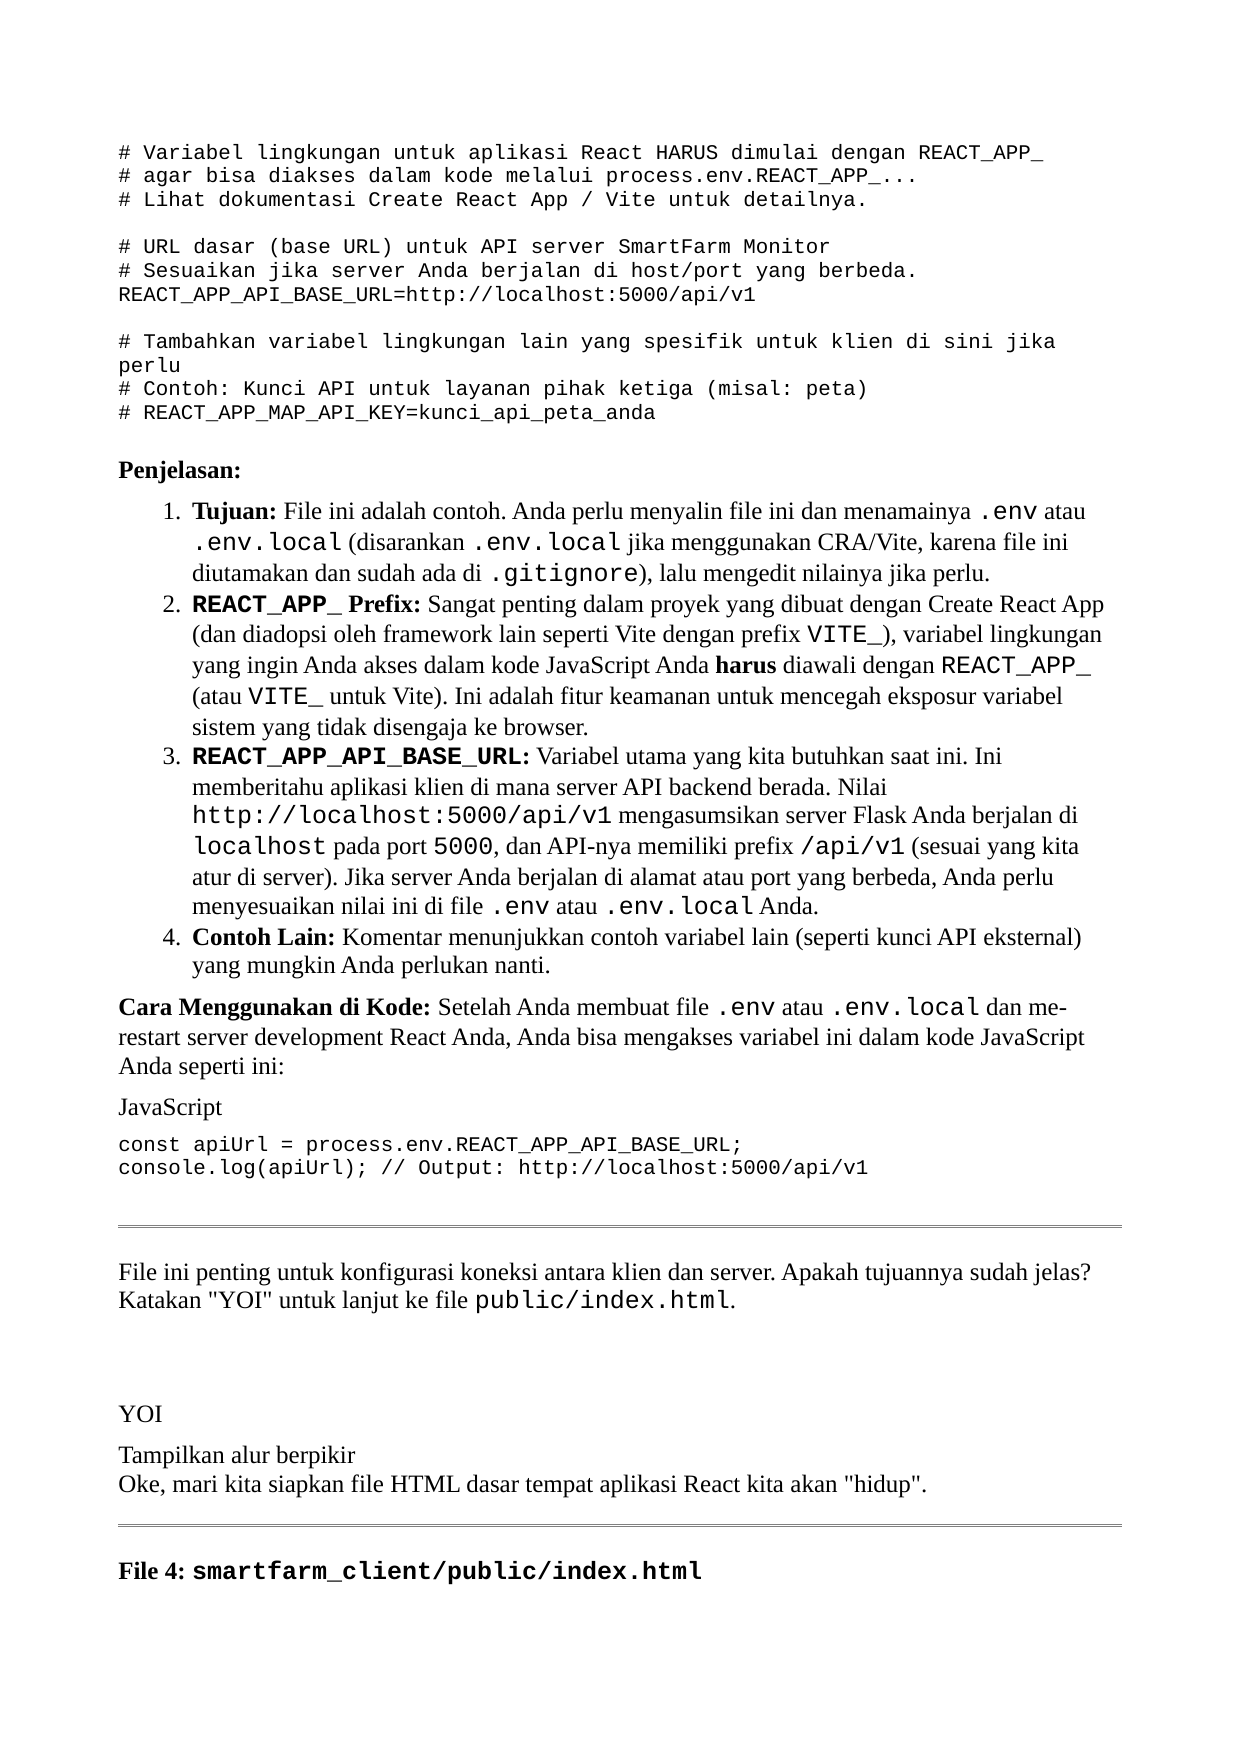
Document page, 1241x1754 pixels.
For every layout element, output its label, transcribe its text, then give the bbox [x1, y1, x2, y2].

text # Sesuaikan jika server Anda berjalan di host/port yang berbeda. [118, 260, 1122, 284]
text YOI [118, 1399, 1122, 1427]
text JavaScript [118, 1092, 1122, 1121]
text Oke, mari kita siapkan file HTML dasar tempat aplikasi React kita akan "hidup". [118, 1469, 1122, 1497]
text # agar bisa diakses dalam kode melalui process.env.REACT_APP_... [118, 165, 1122, 189]
text File ini penting untuk konfigurasi koneksi antara klien dan server. Apakah tujuannya sudah jelas? Katakan "YOI" untuk lanjut ke file public/index.html. [118, 1257, 1122, 1316]
text REACT_APP_API_BASE_URL=http://localhost:5000/api/v1 [118, 284, 1122, 307]
text # Variabel lingkungan untuk aplikasi React HARUS dimulai dengan REACT_APP_ [118, 142, 1122, 165]
text const apiUrl = process.env.REACT_APP_API_BASE_URL; [118, 1134, 1122, 1157]
list Contoh Lain: Komentar menunjukkan contoh variabel lain (seperti kunci API eksternal) yang mungkin Anda perlukan nanti. [162, 922, 1122, 979]
text Penjelasan: [118, 455, 1122, 484]
text console.log(apiUrl); // Output: http://localhost:5000/api/v1 [118, 1157, 1122, 1181]
list REACT_APP_ Prefix: Sangat penting dalam proyek yang dibuat dengan Create React App (dan diadopsi oleh framework lain seperti Vite dengan prefix VITE_), variabel lingkungan yang ingin Anda akses dalam kode JavaScript Anda harus diawali dengan REACT_APP_ (atau VITE_ untuk Vite). Ini adalah fitur keamanan untuk mencegah eksposur variabel sistem yang tidak disengaja ke browser. [162, 589, 1122, 741]
text Cara Menggunakan di Kode: Setelah Anda membuat file .env atau .env.local dan me-restart server development React Anda, Anda bisa mengakses variabel ini dalam kode JavaScript Anda seperti ini: [118, 992, 1122, 1080]
text File 4: smartfarm_client/public/index.html [118, 1556, 1122, 1587]
text # Tambahkan variabel lingkungan lain yang spesifik untuk klien di sini jika perlu [118, 331, 1122, 378]
text # REACT_APP_MAP_API_KEY=kunci_api_peta_anda [118, 402, 1122, 426]
text Tampilkan alur berpikir [118, 1440, 1122, 1469]
list Tujuan: File ini adalah contoh. Anda perlu menyalin file ini dan menamainya .env atau .env.local (disarankan .env.local jika menggunakan CRA/Vite, karena file ini diutamakan dan sudah ada di .gitignore), lalu mengedit nilainya jika perlu. [162, 496, 1122, 589]
list REACT_APP_API_BASE_URL: Variabel utama yang kita butuhkan saat ini. Ini memberitahu aplikasi klien di mana server API backend berada. Nilai http://localhost:5000/api/v1 mengasumsikan server Flask Anda berjalan di localhost pada port 5000, dan API-nya memiliki prefix /api/v1 (sesuai yang kita atur di server). Jika server Anda berjalan di alamat atau port yang berbeda, Anda perlu menyesuaikan nilai ini di file .env atau .env.local Anda. [162, 741, 1122, 922]
text # Contoh: Kunci API untuk layanan pihak ketiga (misal: peta) [118, 378, 1122, 402]
text # Lihat dokumentasi Create React App / Vite untuk detailnya. [118, 189, 1122, 213]
text # URL dasar (base URL) untuk API server SmartFarm Monitor [118, 236, 1122, 260]
